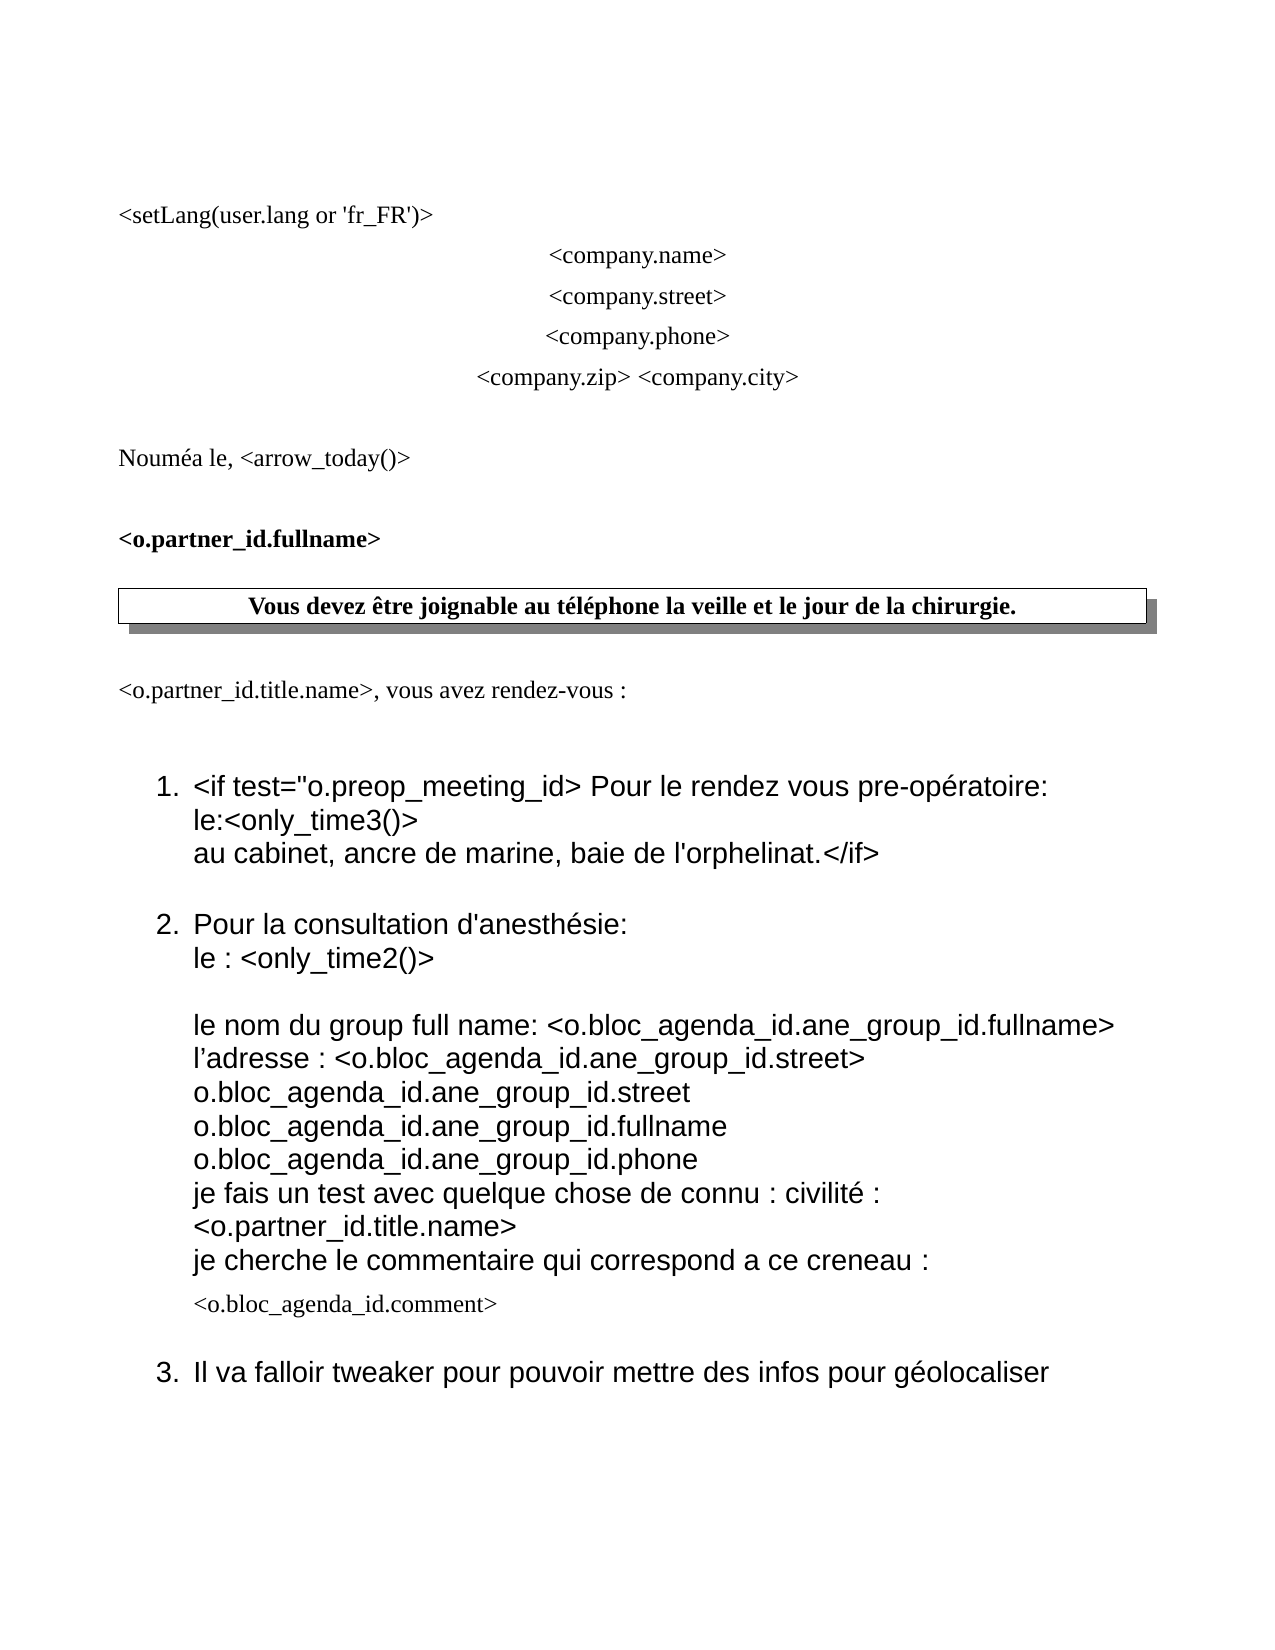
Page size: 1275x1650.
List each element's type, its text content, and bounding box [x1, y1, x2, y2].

list <o.bloc_agenda_id.comment> [156, 1289, 1157, 1317]
text Nouméa le, <arrow_today()> [118, 443, 1157, 472]
text <o.partner_id.title.name>, vous avez rendez-vous : [118, 675, 1157, 704]
text <o.partner_id.fullname> [118, 524, 1157, 553]
text <company.phone> [118, 321, 1157, 350]
text <company.zip> <company.city> [118, 362, 1157, 391]
text <setLang(user.lang or 'fr_FR')> [118, 200, 1157, 229]
subtitle Pour la consultation d'anesthésie: le : <only_time2()> le nom du group full name: <o.bloc_agenda_id.ane_group_id.fullname> l’adresse : <o.bloc_agenda_id.ane_group_id.street> o.bloc_agenda_id.ane_group_id.street o.bloc_agenda_id.ane_group_id.fullname o.bloc_agenda_id.ane_group_id.phone je fais un test avec quelque chose de connu : civilité : <o.partner_id.title.name> je cherche le commentaire qui correspond a ce creneau : [156, 907, 1157, 1276]
text <company.name> [118, 240, 1157, 269]
subtitle <if test="o.preop_meeting_id> Pour le rendez vous pre-opératoire: le:<only_time3()> au cabinet, ancre de marine, baie de l'orphelinat.</if> [156, 769, 1157, 870]
text Vous devez être joignable au téléphone la veille et le jour de la chirurgie. [119, 589, 1146, 623]
text <company.street> [118, 281, 1157, 310]
subtitle Il va falloir tweaker pour pouvoir mettre des infos pour géolocaliser [156, 1355, 1157, 1388]
